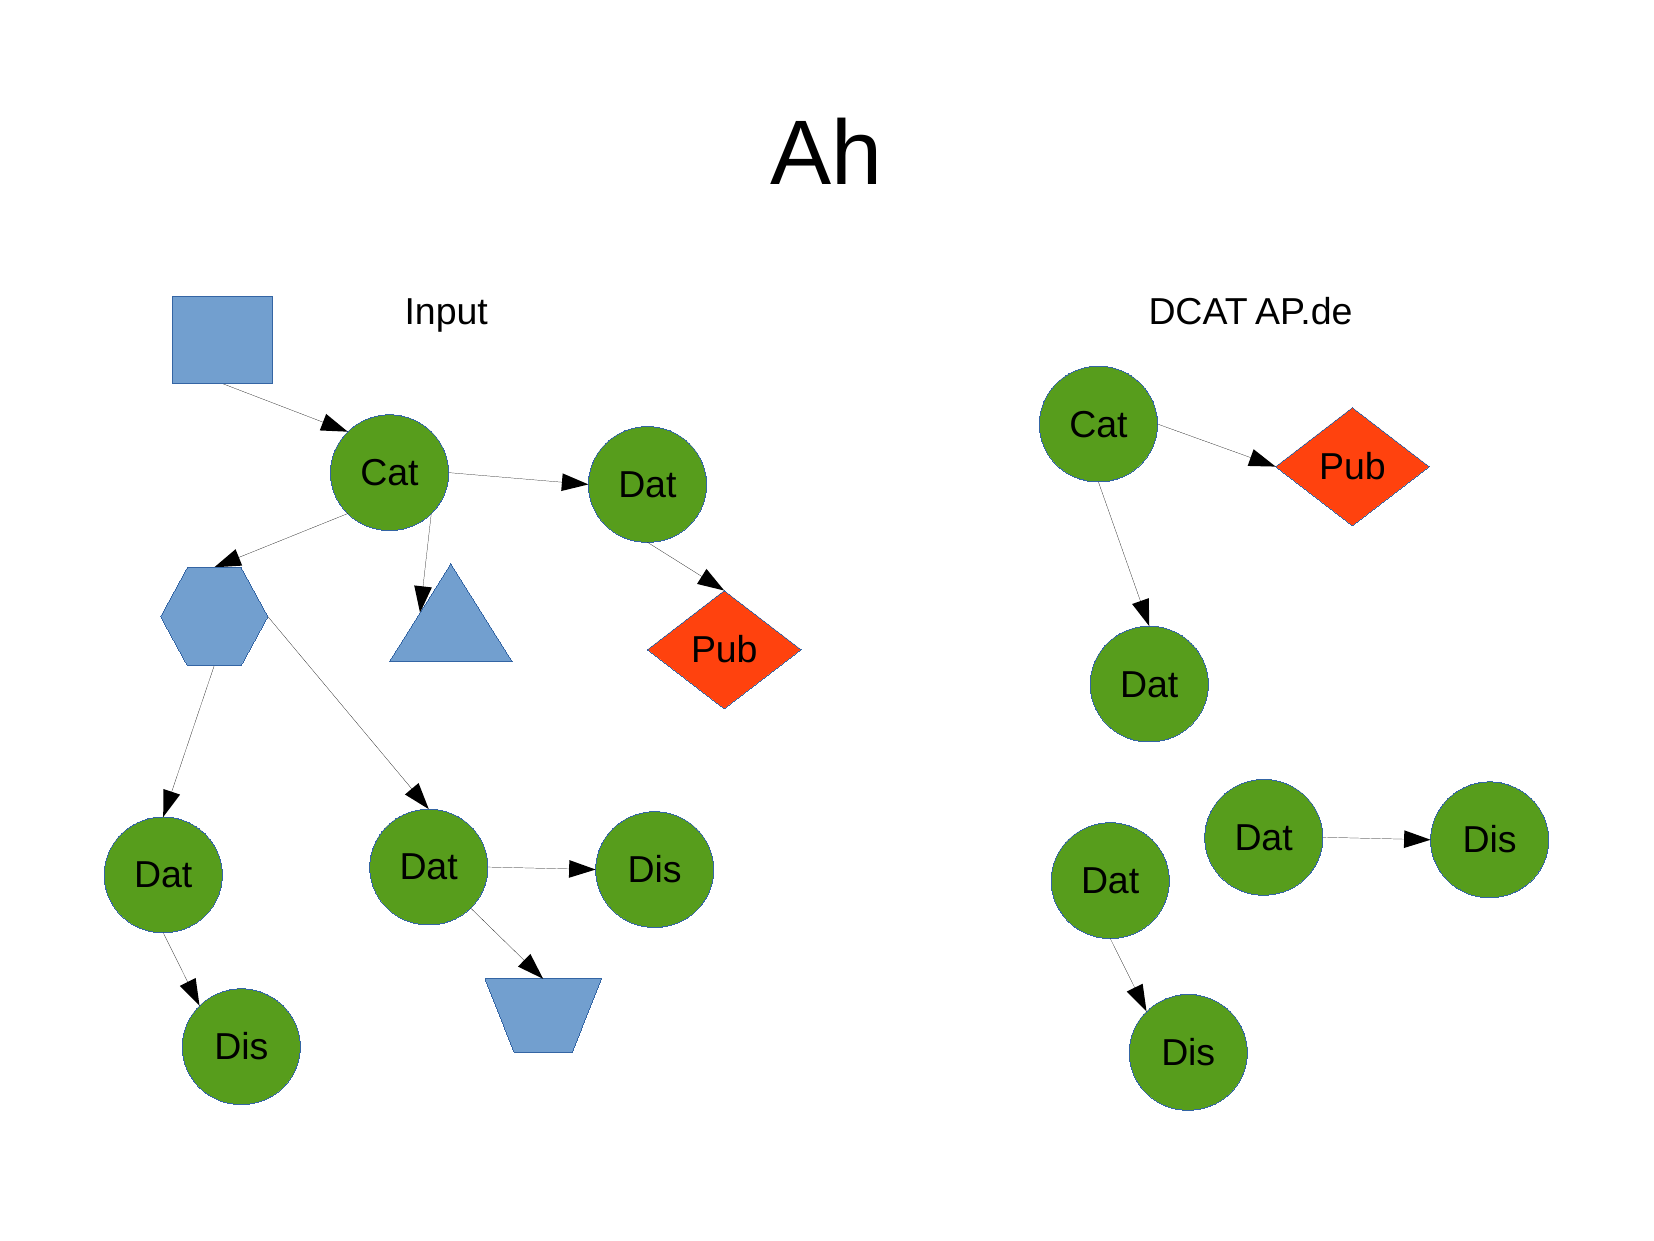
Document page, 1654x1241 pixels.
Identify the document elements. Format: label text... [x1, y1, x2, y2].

text_box Dat [1204, 779, 1323, 896]
text_box Dat [104, 816, 223, 933]
text_box [172, 296, 273, 384]
text_box [485, 978, 602, 1053]
text_box Cat [1039, 366, 1158, 482]
text_box Dis [595, 811, 714, 928]
text_box DCAT AP.de [1133, 283, 1368, 341]
text_box Dis [1129, 994, 1248, 1111]
text_box Input [389, 283, 503, 341]
text_box [389, 563, 513, 662]
text_box Dat [588, 426, 707, 543]
text_box Dis [1430, 781, 1549, 898]
text_box Dat [1051, 822, 1170, 939]
text_box Dat [1090, 626, 1209, 742]
text_box Dat [369, 809, 488, 925]
text_box Dis [182, 988, 301, 1105]
text_box [160, 567, 268, 666]
title Ah [82, 49, 1571, 257]
text_box Pub [647, 591, 802, 709]
text_box Pub [1276, 407, 1430, 526]
text_box Cat [330, 414, 449, 531]
